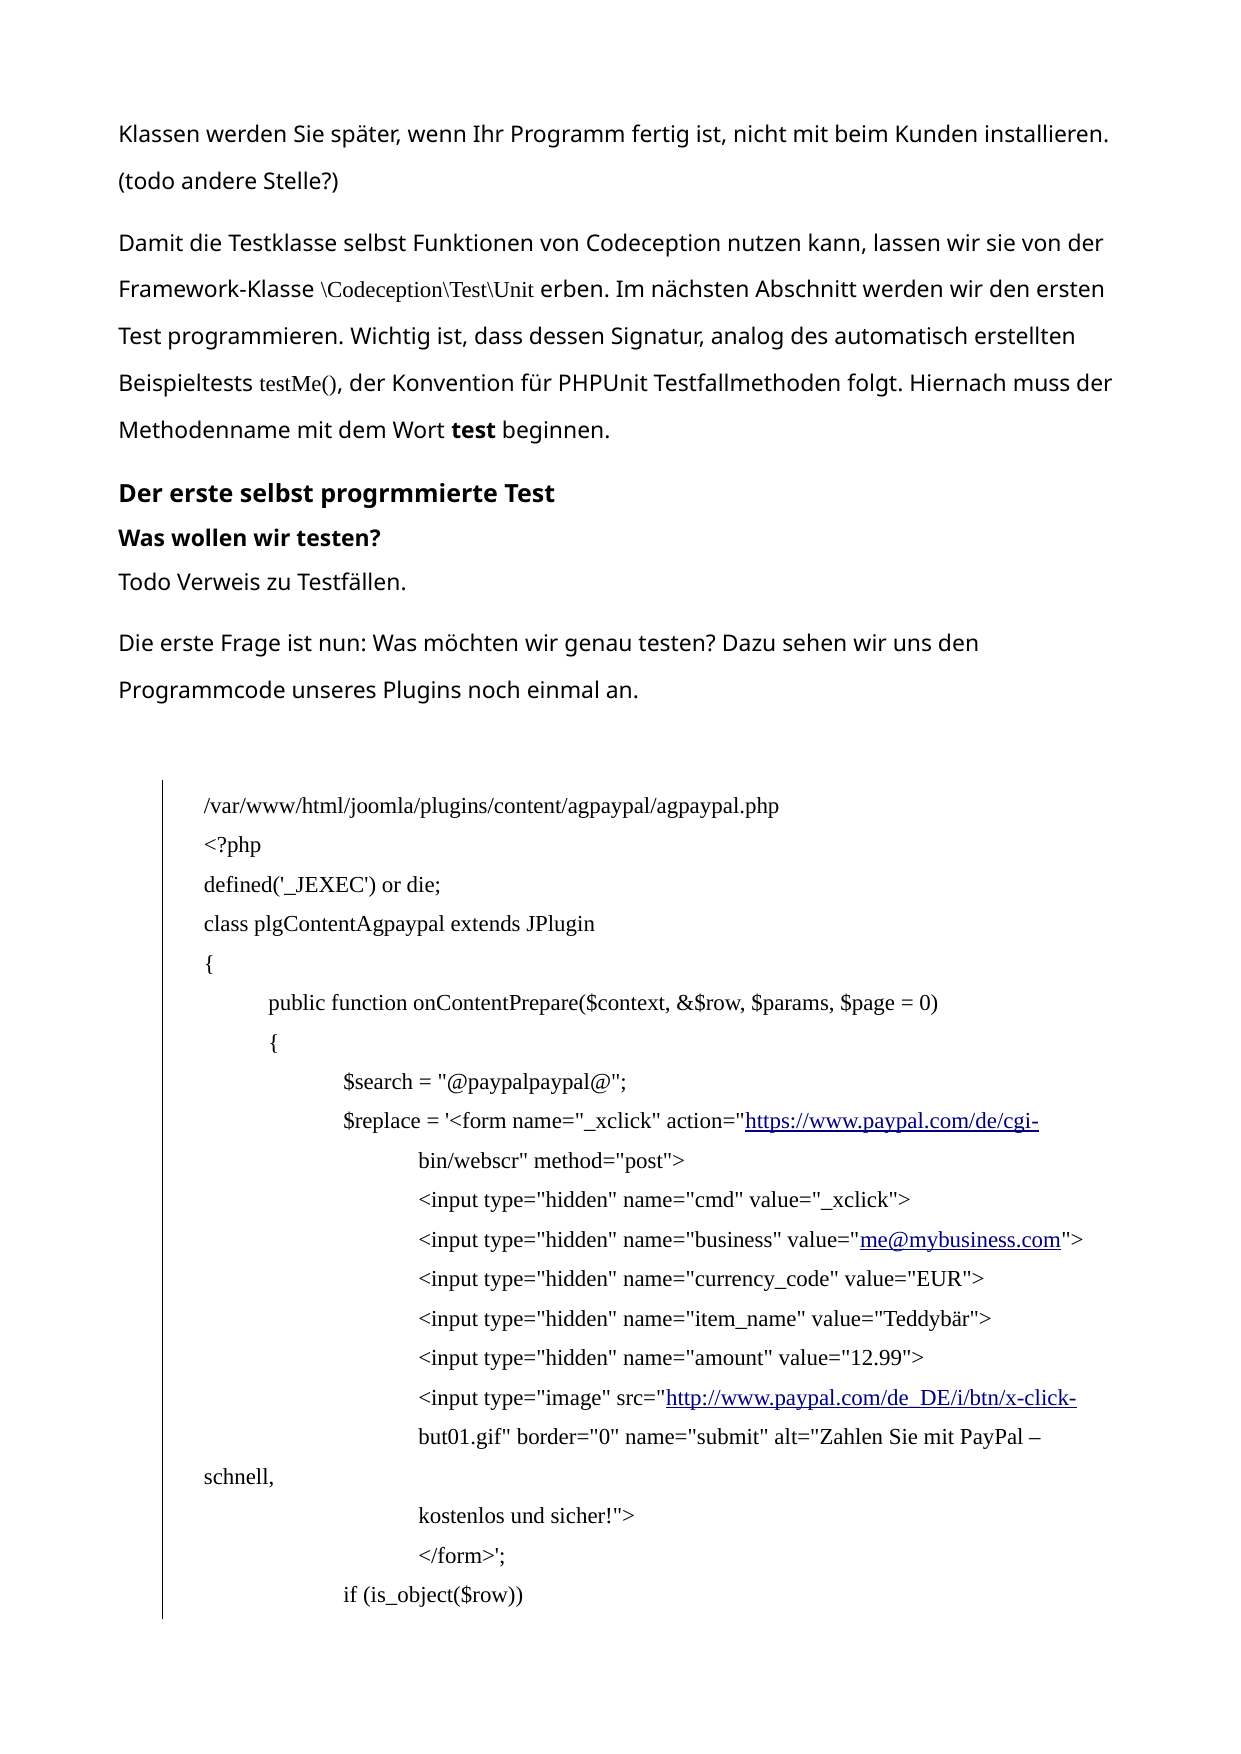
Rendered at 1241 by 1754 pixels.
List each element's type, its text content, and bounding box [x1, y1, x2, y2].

text Todo Verweis zu Testfällen. [118, 566, 1122, 597]
text Klassen werden Sie später, wenn Ihr Programm fertig ist, nicht mit beim Kunden installieren. (todo andere Stelle?) [118, 118, 1122, 196]
list /var/www/html/joomla/plugins/content/agpaypal/agpaypal.php <?php defined('_JEXEC') or die; class plgContentAgpaypal extends JPlugin { public function onContentPrepare($context, &$row, $params, $page = 0) { $search = "@paypalpaypal@"; $replace = '<form name="_xclick" action="https://www.paypal.com/de/cgi- bin/webscr" method="post"> <input type="hidden" name="cmd" value="_xclick"> <input type="hidden" name="business" value="me@mybusiness.com"> <input type="hidden" name="currency_code" value="EUR"> <input type="hidden" name="item_name" value="Teddybär"> <input type="hidden" name="amount" value="12.99"> <input type="image" src="http://www.paypal.com/de_DE/i/btn/x-click- but01.gif" border="0" name="submit" alt="Zahlen Sie mit PayPal – schnell, kostenlos und sicher!"> </form>'; if (is_object($row)) [163, 780, 1122, 1619]
text Die erste Frage ist nun: Was möchten wir genau testen? Dazu sehen wir uns den Programmcode unseres Plugins noch einmal an. [118, 627, 1122, 705]
text Damit die Testklasse selbst Funktionen von Codeception nutzen kann, lassen wir sie von der Framework-Klasse \Codeception\Test\Unit erben. Im nächsten Abschnitt werden wir den ersten Test programmieren. Wichtig ist, dass dessen Signatur, analog des automatisch erstellten Beispieltests testMe(), der Konvention für PHPUnit Testfallmethoden folgt. Hiernach muss der Methodenname mit dem Wort test beginnen. [118, 226, 1122, 445]
subtitle Was wollen wir testen? [118, 522, 1122, 553]
subtitle Der erste selbst progrmmierte Test [118, 475, 1122, 509]
